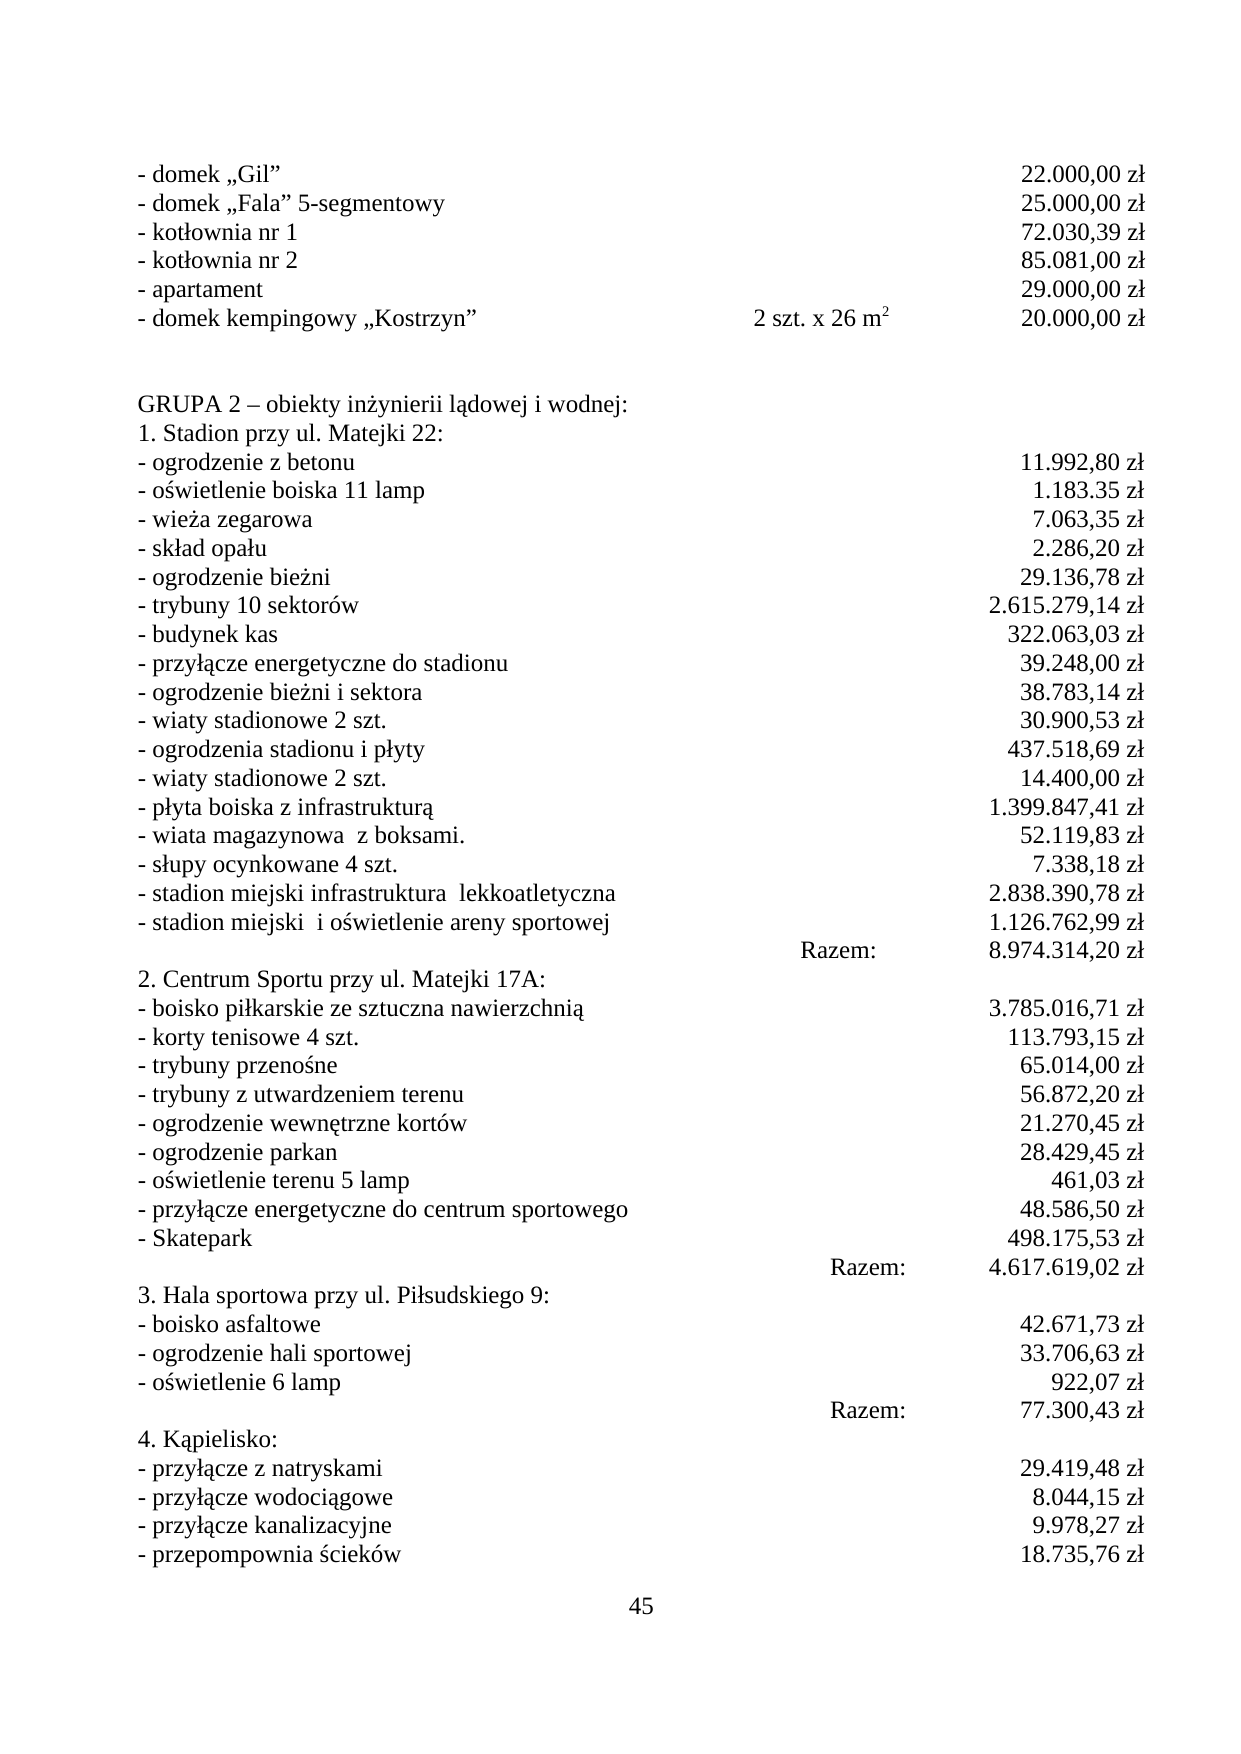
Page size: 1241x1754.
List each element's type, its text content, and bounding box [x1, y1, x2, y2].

table_cell - wieża zegarowa [138, 504, 906, 533]
table_cell 9.978,27 zł [906, 1511, 1144, 1539]
table_cell - przyłącze energetyczne do centrum sportowego [138, 1194, 906, 1223]
table_cell 3. Hala sportowa przy ul. Piłsudskiego 9: [138, 1281, 1144, 1309]
table_cell 25.000,00 zł [889, 188, 1145, 217]
table_cell [701, 217, 889, 246]
table_cell 77.300,43 zł [906, 1396, 1144, 1424]
table_cell - stadion miejski i oświetlenie areny sportowej [138, 907, 906, 936]
table_cell - wiaty stadionowe 2 szt. [138, 763, 906, 792]
table_cell 38.783,14 zł [906, 677, 1144, 706]
table_cell - przyłącze energetyczne do stadionu [138, 648, 906, 677]
table_cell - przyłącze z natryskami [138, 1453, 906, 1482]
table_cell - przyłącze kanalizacyjne [138, 1511, 906, 1539]
table_cell 22.000,00 zł [889, 159, 1145, 188]
table_cell 8.044,15 zł [906, 1482, 1144, 1511]
table_cell - skład opału [138, 533, 906, 562]
table_cell [889, 332, 1145, 361]
table_cell 322.063,03 zł [906, 619, 1144, 648]
table_cell - apartament [138, 274, 701, 303]
table_cell 2.286,20 zł [906, 533, 1144, 562]
table_cell - oświetlenie boiska 11 lamp [138, 476, 906, 504]
table_cell 4. Kąpielisko: [138, 1424, 1144, 1453]
table_cell [701, 246, 889, 274]
table_cell - trybuny z utwardzeniem terenu [138, 1079, 906, 1108]
table_cell - Skatepark [138, 1223, 906, 1252]
table_cell 2. Centrum Sportu przy ul. Matejki 17A: [138, 964, 1144, 993]
table_cell 85.081,00 zł [889, 246, 1145, 274]
table_cell - oświetlenie terenu 5 lamp [138, 1166, 906, 1194]
table_cell - oświetlenie 6 lamp [138, 1367, 906, 1396]
table_cell 7.063,35 zł [906, 504, 1144, 533]
table_cell - ogrodzenie wewnętrzne kortów [138, 1108, 906, 1137]
table_cell 18.735,76 zł [906, 1539, 1144, 1568]
table_cell - kotłownia nr 2 [138, 246, 701, 274]
table_cell - korty tenisowe 4 szt. [138, 1022, 906, 1051]
table_cell - stadion miejski infrastruktura lekkoatletyczna [138, 878, 906, 907]
table_cell - boisko asfaltowe [138, 1309, 906, 1338]
table_cell Razem: [138, 1252, 906, 1281]
table_cell - przepompownia ścieków [138, 1539, 906, 1568]
table_cell 1.399.847,41 zł [906, 792, 1144, 821]
table_cell 7.338,18 zł [906, 849, 1144, 878]
table_cell - domek kempingowy „Kostrzyn” [138, 303, 701, 332]
table_cell - przyłącze wodociągowe [138, 1482, 906, 1511]
table_cell 20.000,00 zł [889, 303, 1145, 332]
table_cell - domek „Gil” [138, 159, 701, 188]
table_cell - budynek kas [138, 619, 906, 648]
table_cell [701, 188, 889, 217]
table_cell - ogrodzenia stadionu i płyty [138, 734, 906, 763]
table_cell 29.136,78 zł [906, 562, 1144, 591]
table_cell - boisko piłkarskie ze sztuczna nawierzchnią [138, 993, 906, 1022]
table_cell Razem: [138, 1396, 906, 1424]
table_cell [701, 159, 889, 188]
table_cell 498.175,53 zł [906, 1223, 1144, 1252]
table_cell 33.706,63 zł [906, 1338, 1144, 1367]
table_cell 29.000,00 zł [889, 274, 1145, 303]
table_cell [138, 332, 701, 361]
table_cell - wiaty stadionowe 2 szt. [138, 706, 906, 734]
table_cell 56.872,20 zł [906, 1079, 1144, 1108]
table_cell 2.838.390,78 zł [906, 878, 1144, 907]
table_cell 39.248,00 zł [906, 648, 1144, 677]
table_cell - trybuny 10 sektorów [138, 591, 906, 619]
table_cell 437.518,69 zł [906, 734, 1144, 763]
table_cell 72.030,39 zł [889, 217, 1145, 246]
table_cell 52.119,83 zł [906, 821, 1144, 849]
table_cell 65.014,00 zł [906, 1051, 1144, 1079]
table_header 1. Stadion przy ul. Matejki 22: [138, 418, 1144, 447]
table_cell - ogrodzenie bieżni i sektora [138, 677, 906, 706]
table_cell - płyta boiska z infrastrukturą [138, 792, 906, 821]
table_cell - wiata magazynowa z boksami. [138, 821, 906, 849]
table_cell - ogrodzenie hali sportowej [138, 1338, 906, 1367]
text GRUPA 2 – obiekty inżynierii lądowej i wodnej: [137, 389, 1145, 418]
table_cell - kotłownia nr 1 [138, 217, 701, 246]
table_cell - ogrodzenie bieżni [138, 562, 906, 591]
table_cell 3.785.016,71 zł [906, 993, 1144, 1022]
table_cell - słupy ocynkowane 4 szt. [138, 849, 906, 878]
table_cell 461,03 zł [906, 1166, 1144, 1194]
table_cell [701, 332, 889, 361]
table_cell 2.615.279,14 zł [906, 591, 1144, 619]
table_cell 29.419,48 zł [906, 1453, 1144, 1482]
table_cell 14.400,00 zł [906, 763, 1144, 792]
table_cell 42.671,73 zł [906, 1309, 1144, 1338]
table_cell 48.586,50 zł [906, 1194, 1144, 1223]
table_cell 8.974.314,20 zł [906, 936, 1144, 964]
table_cell - ogrodzenie parkan [138, 1137, 906, 1166]
table_cell 21.270,45 zł [906, 1108, 1144, 1137]
table_cell 2 szt. x 26 m2 [701, 303, 889, 332]
table_cell 30.900,53 zł [906, 706, 1144, 734]
table_cell 1.126.762,99 zł [906, 907, 1144, 936]
table_cell 113.793,15 zł [906, 1022, 1144, 1051]
table_cell 11.992,80 zł [906, 447, 1144, 476]
table_cell - trybuny przenośne [138, 1051, 906, 1079]
table_cell 28.429,45 zł [906, 1137, 1144, 1166]
table_cell - ogrodzenie z betonu [138, 447, 906, 476]
table_cell 4.617.619,02 zł [906, 1252, 1144, 1281]
table_cell 1.183.35 zł [906, 476, 1144, 504]
table_cell - domek „Fala” 5-segmentowy [138, 188, 701, 217]
table_cell [701, 274, 889, 303]
table_cell Razem: [138, 936, 906, 964]
table_cell 922,07 zł [906, 1367, 1144, 1396]
